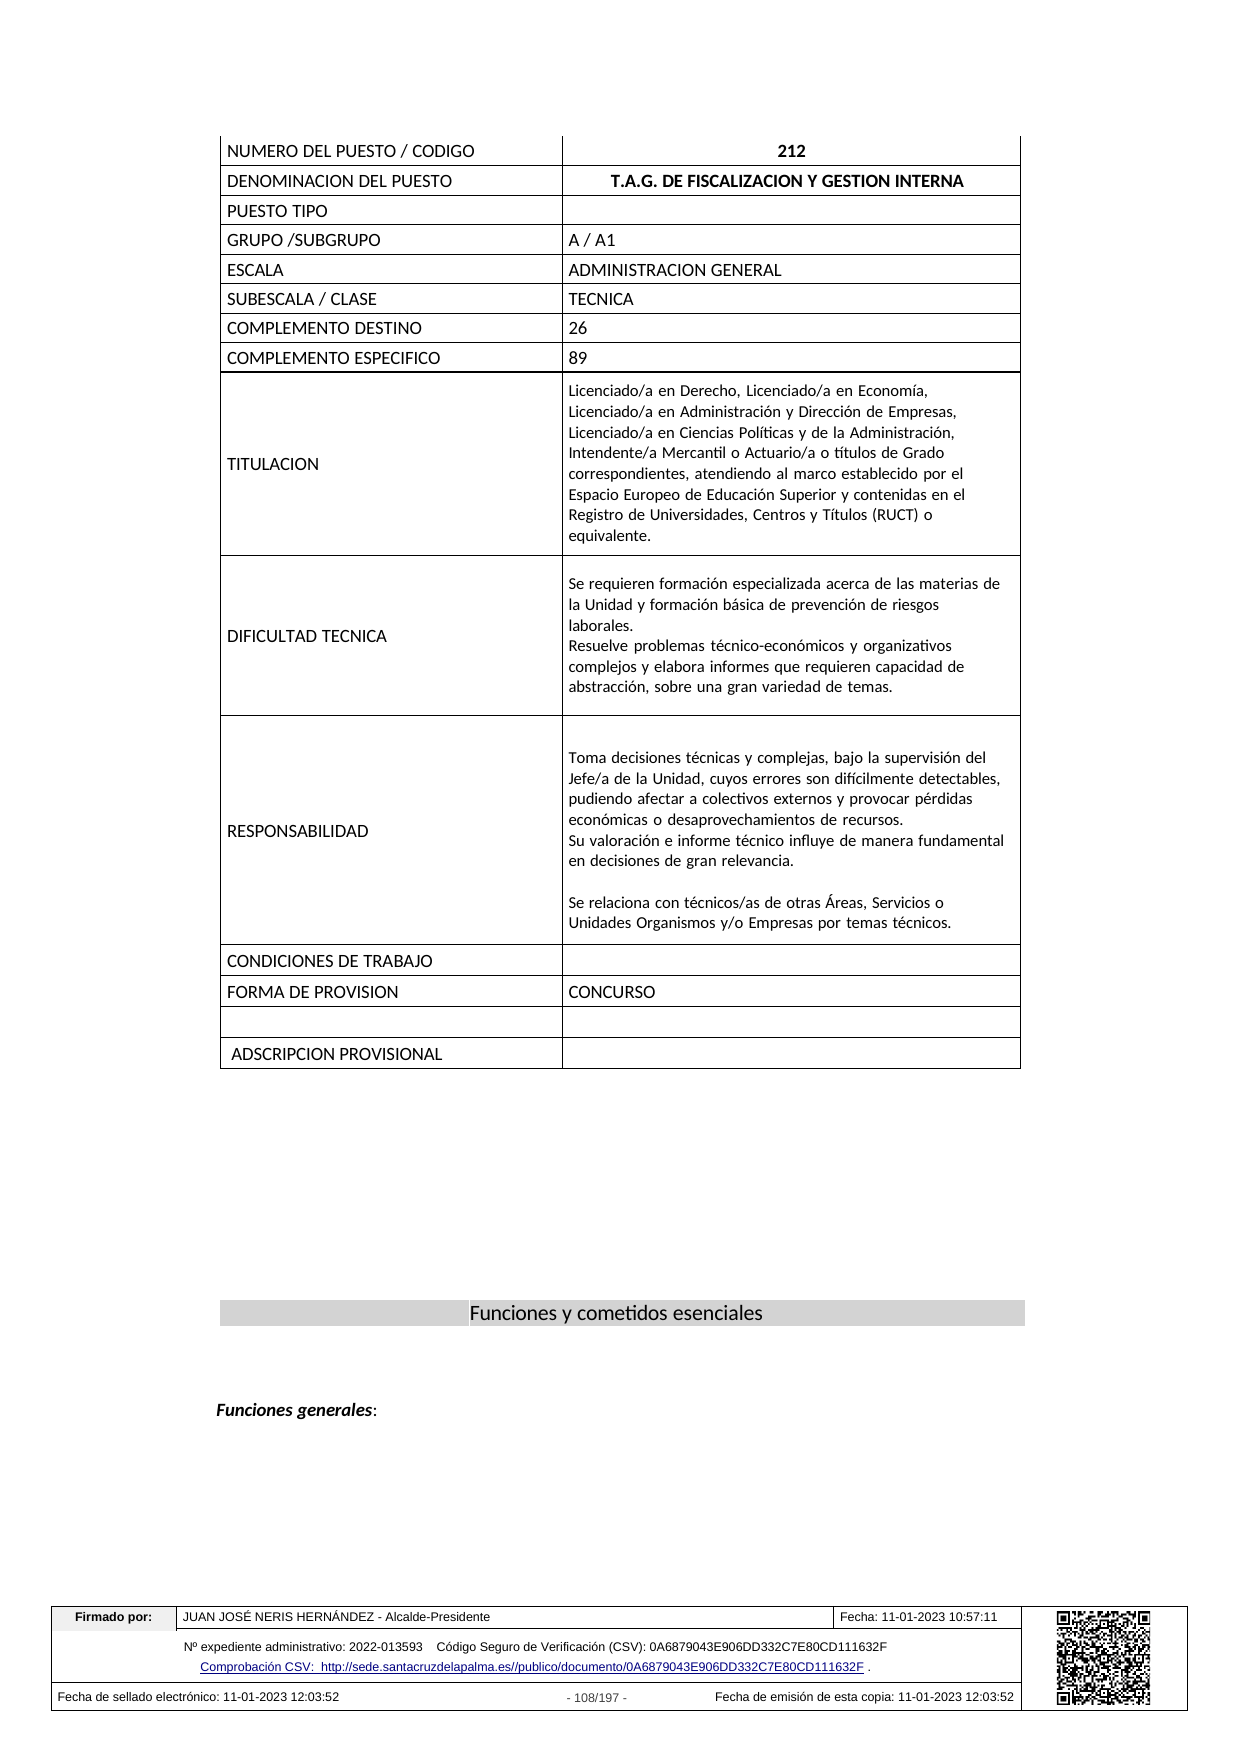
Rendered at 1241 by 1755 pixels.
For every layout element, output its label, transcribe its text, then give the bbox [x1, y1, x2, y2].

table_cell Toma decisiones técnicas y complejas, bajo la supervisión del Jefe/a de la Unidad, cuyos errores son difícilmente detectables, pudiendo afectar a colectivos externos y provocar pérdidas económicas o desaprovechamientos de recursos. Su valoración e informe técnico influye de manera fundamental en decisiones de gran relevancia. Se relaciona con técnicos/as de otras Áreas, Servicios o Unidades Organismos y/o Empresas por temas técnicos. [563, 716, 1020, 944]
table_header JUAN JOSÉ NERIS HERNÁNDEZ - Alcalde-Presidente [177, 1607, 833, 1628]
table_cell CONDICIONES DE TRABAJO [221, 945, 562, 975]
table_cell Se requieren formación especializada acerca de las materias de la Unidad y formación básica de prevención de riesgos laborales. Resuelve problemas técnico-económicos y organizativos complejos y elabora informes que requieren capacidad de abstracción, sobre una gran variedad de temas. [563, 556, 1020, 715]
table_cell [563, 1007, 1020, 1037]
table_cell Nº expediente administrativo: 2022-013593 Código Seguro de Verificación (CSV): 0A6879043E906DD332C7E80CD111632F Comprobación CSV: http://sede.santacruzdelapalma.es//publico/documento/0A6879043E906DD332C7E80CD111632F . [52, 1629, 1021, 1682]
table_cell 26 [563, 314, 1020, 342]
table_cell COMPLEMENTO ESPECIFICO [221, 343, 562, 371]
table_cell Fecha de sellado electrónico: 11-01-2023 12:03:52 - 108/197 - Fecha de emisión de esta copia: 11-01-2023 12:03:52 [52, 1683, 1021, 1710]
table_cell A / A1 [563, 225, 1020, 254]
table_header [1022, 1607, 1187, 1710]
table_cell CONCURSO [563, 976, 1020, 1006]
table_cell Licenciado/a en Derecho, Licenciado/a en Economía, Licenciado/a en Administración y Dirección de Empresas, Licenciado/a en Ciencias Políticas y de la Administración, Intendente/a Mercantil o Actuario/a o títulos de Grado correspondientes, atendiendo al marco establecido por el Espacio Europeo de Educación Superior y contenidas en el Registro de Universidades, Centros y Títulos (RUCT) o equivalente. [563, 373, 1020, 555]
table_cell TECNICA [563, 284, 1020, 313]
table_cell ESCALA [221, 255, 562, 283]
table_cell SUBESCALA / CLASE [221, 284, 562, 313]
table_cell [563, 196, 1020, 224]
table_cell [221, 1007, 562, 1037]
table_header NUMERO DEL PUESTO / CODIGO [221, 136, 562, 165]
table_header Firmado por: [52, 1607, 176, 1628]
table_cell RESPONSABILIDAD [221, 716, 562, 944]
table_cell DIFICULTAD TECNICA [221, 556, 562, 715]
table_cell COMPLEMENTO DESTINO [221, 314, 562, 342]
subtitle Funciones generales: [216, 1398, 1199, 1421]
table_cell DENOMINACION DEL PUESTO [221, 166, 562, 195]
table_cell T.A.G. DE FISCALIZACION Y GESTION INTERNA [563, 166, 1020, 195]
table_cell ADMINISTRACION GENERAL [563, 255, 1020, 283]
table_header 212 [563, 136, 1020, 165]
table_cell [563, 1038, 1020, 1068]
table_cell ADSCRIPCION PROVISIONAL [221, 1038, 562, 1068]
table_cell [563, 945, 1020, 975]
subtitle Funciones y cometidos esenciales [220, 1299, 1199, 1326]
table_header Fecha: 11-01-2023 10:57:11 [834, 1607, 1021, 1628]
table_cell PUESTO TIPO [221, 196, 562, 224]
table_cell 89 [563, 343, 1020, 371]
table_cell GRUPO /SUBGRUPO [221, 225, 562, 254]
table_cell TITULACION [221, 373, 562, 555]
table_cell FORMA DE PROVISION [221, 976, 562, 1006]
